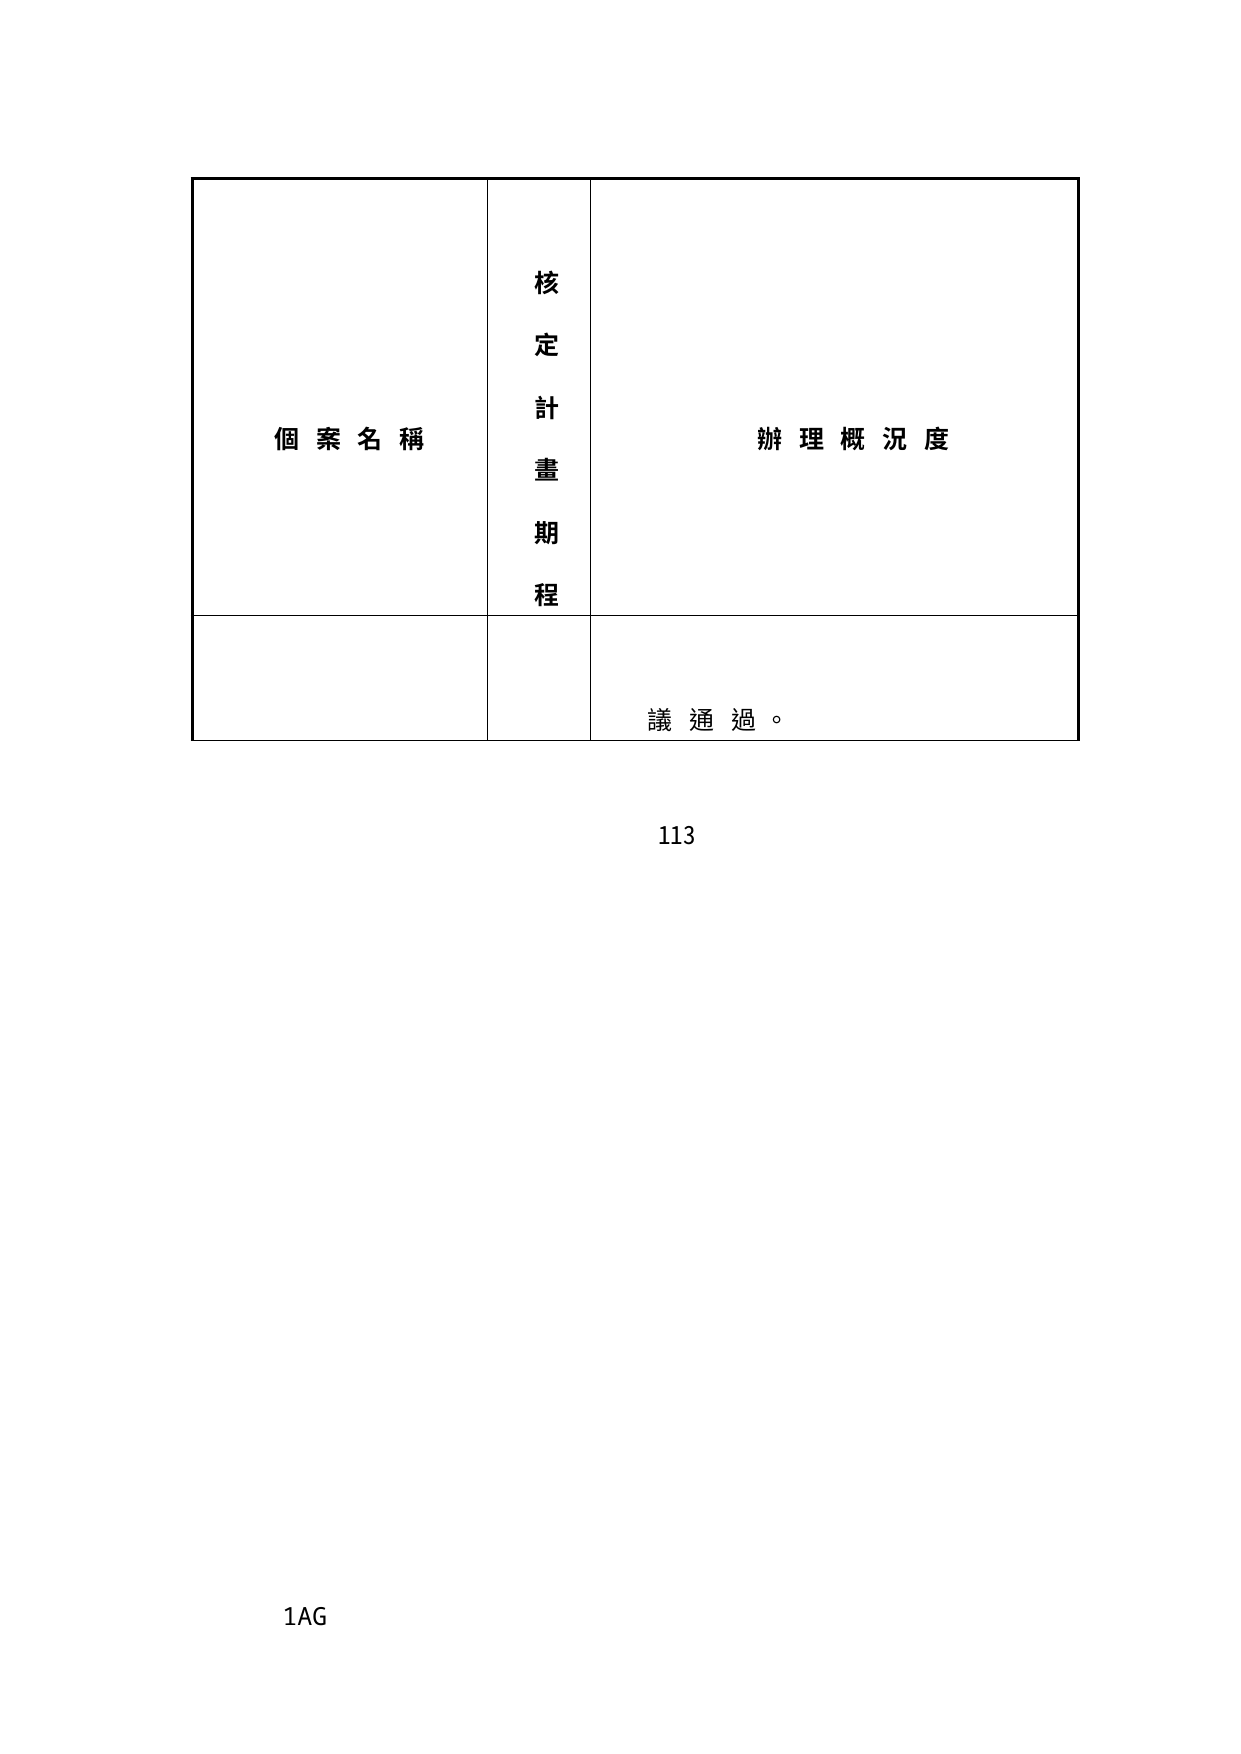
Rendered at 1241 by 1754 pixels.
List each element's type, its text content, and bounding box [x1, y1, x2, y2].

table_header 辦理概況度 [591, 180, 1077, 615]
table_cell [488, 616, 590, 740]
table_cell [194, 616, 487, 740]
table_header 個案名稱 [194, 180, 487, 615]
table_cell 議通過。 [591, 616, 1077, 740]
table_header 核定計畫期程 [488, 180, 590, 615]
